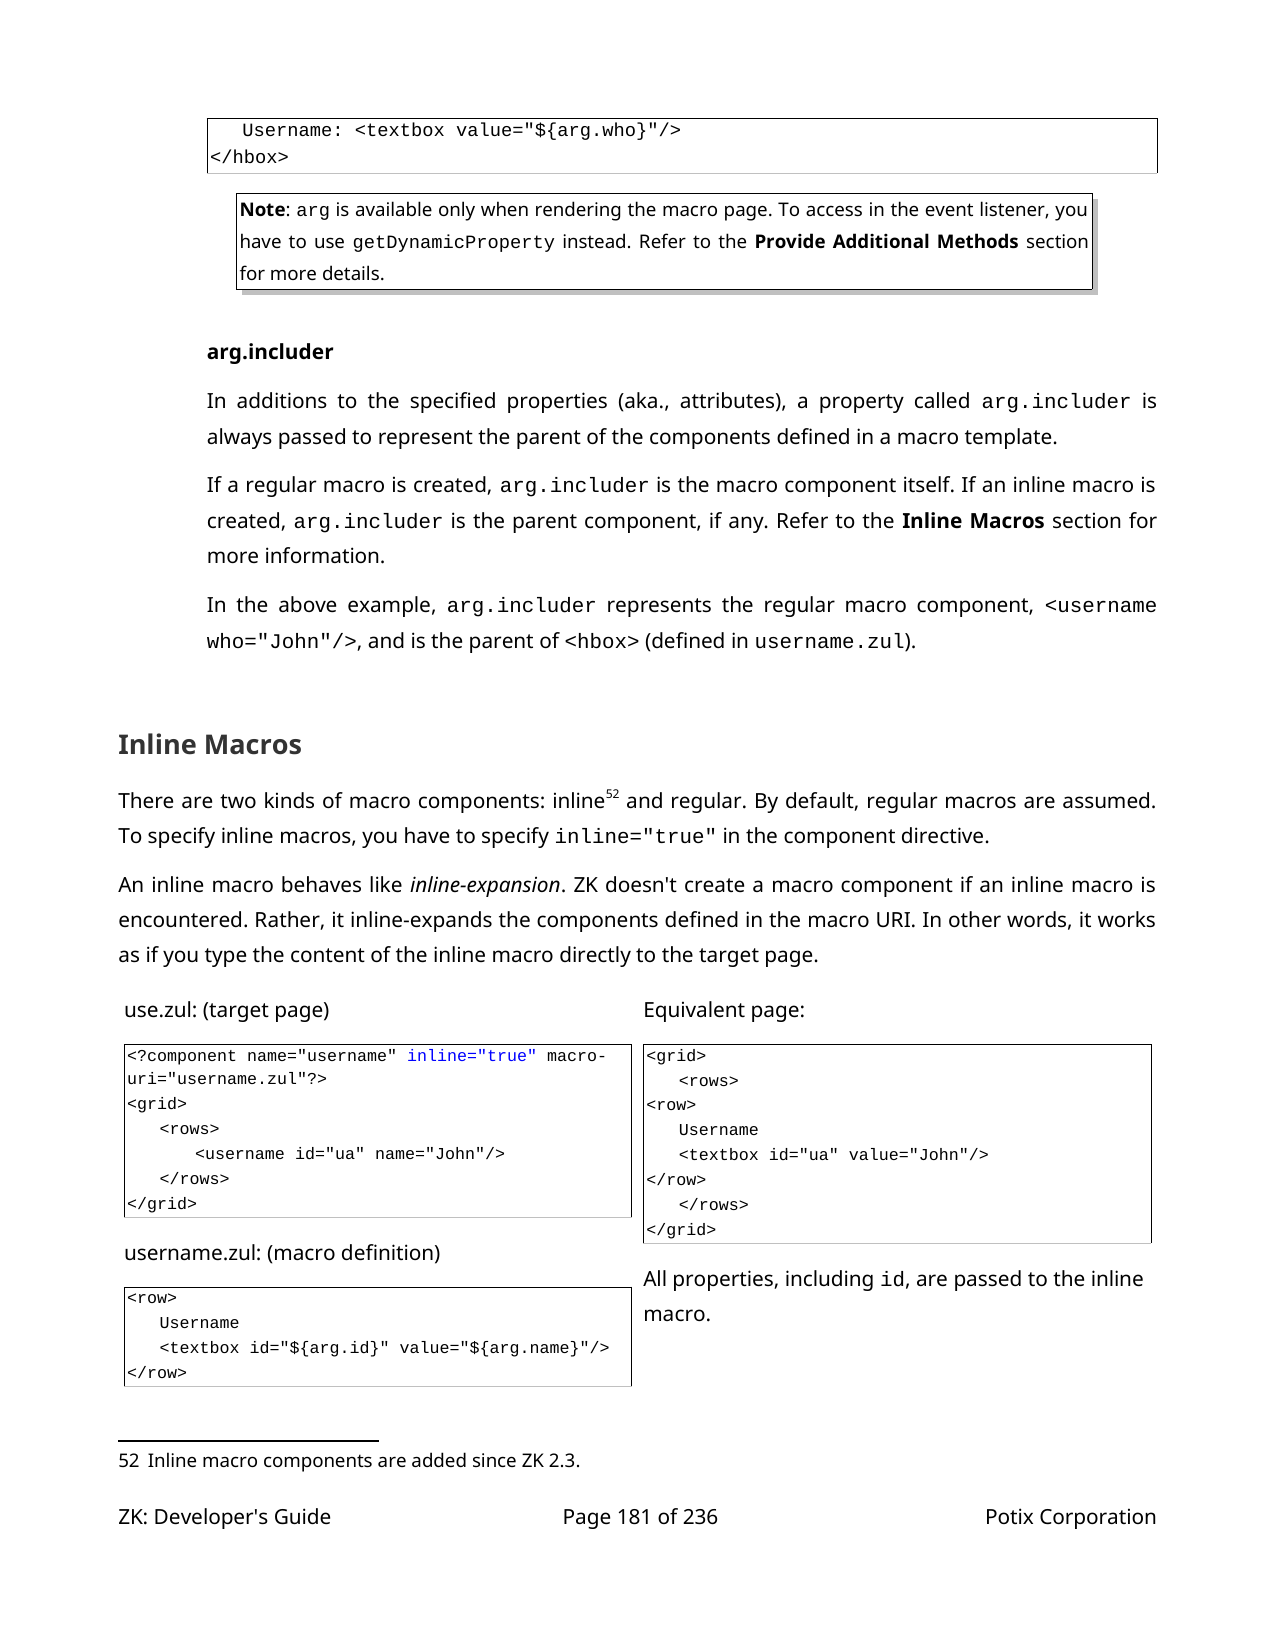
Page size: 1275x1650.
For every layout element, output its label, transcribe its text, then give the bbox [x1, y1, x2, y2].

subtitle arg.includer [207, 337, 1157, 366]
text Username: <textbox value="${arg.who}"/> [208, 119, 1157, 142]
table_header use.zul: (target page) <?component name="username" inline="true" macro-uri="username.zul"?> <grid> <rows> <username id="ua" name="John"/> </rows> </grid> username.zul: (macro definition) <row> Username <textbox id="${arg.id}" value="${arg.name}"/> </row> [118, 990, 637, 1392]
text In additions to the specified properties (aka., attributes), a property called arg.includer is always passed to represent the parent of the components defined in a macro template. [207, 386, 1157, 450]
text Inline macro components are added since ZK 2.3. [118, 1447, 1157, 1473]
table_header Equivalent page: <grid> <rows> <row> Username <textbox id="ua" value="John"/> </row> </rows> </grid> All properties, including id, are passed to the inline macro. [638, 990, 1157, 1392]
subtitle Inline Macros [118, 725, 1157, 762]
text There are two kinds of macro components: inline and regular. By default, regular macros are assumed. To specify inline macros, you have to specify inline="true" in the component directive. [118, 786, 1157, 849]
text In the above example, arg.includer represents the regular macro component, <username who="John"/>, and is the parent of <hbox> (defined in username.zul). [207, 591, 1157, 654]
text Note: arg is available only when rendering the macro page. To access in the event listener, you have to use getDynamicProperty instead. Refer to the Provide Additional Methods section for more details. [237, 194, 1092, 289]
text If a regular macro is created, arg.includer is the macro component itself. If an inline macro is created, arg.includer is the parent component, if any. Refer to the Inline Macros section for more information. [207, 471, 1157, 570]
text An inline macro behaves like inline-expansion. ZK doesn't create a macro component if an inline macro is encountered. Rather, it inline-expands the components defined in the macro URI. In other words, it works as if you type the content of the inline macro directly to the target page. [118, 870, 1157, 969]
text </hbox> [208, 145, 1157, 173]
